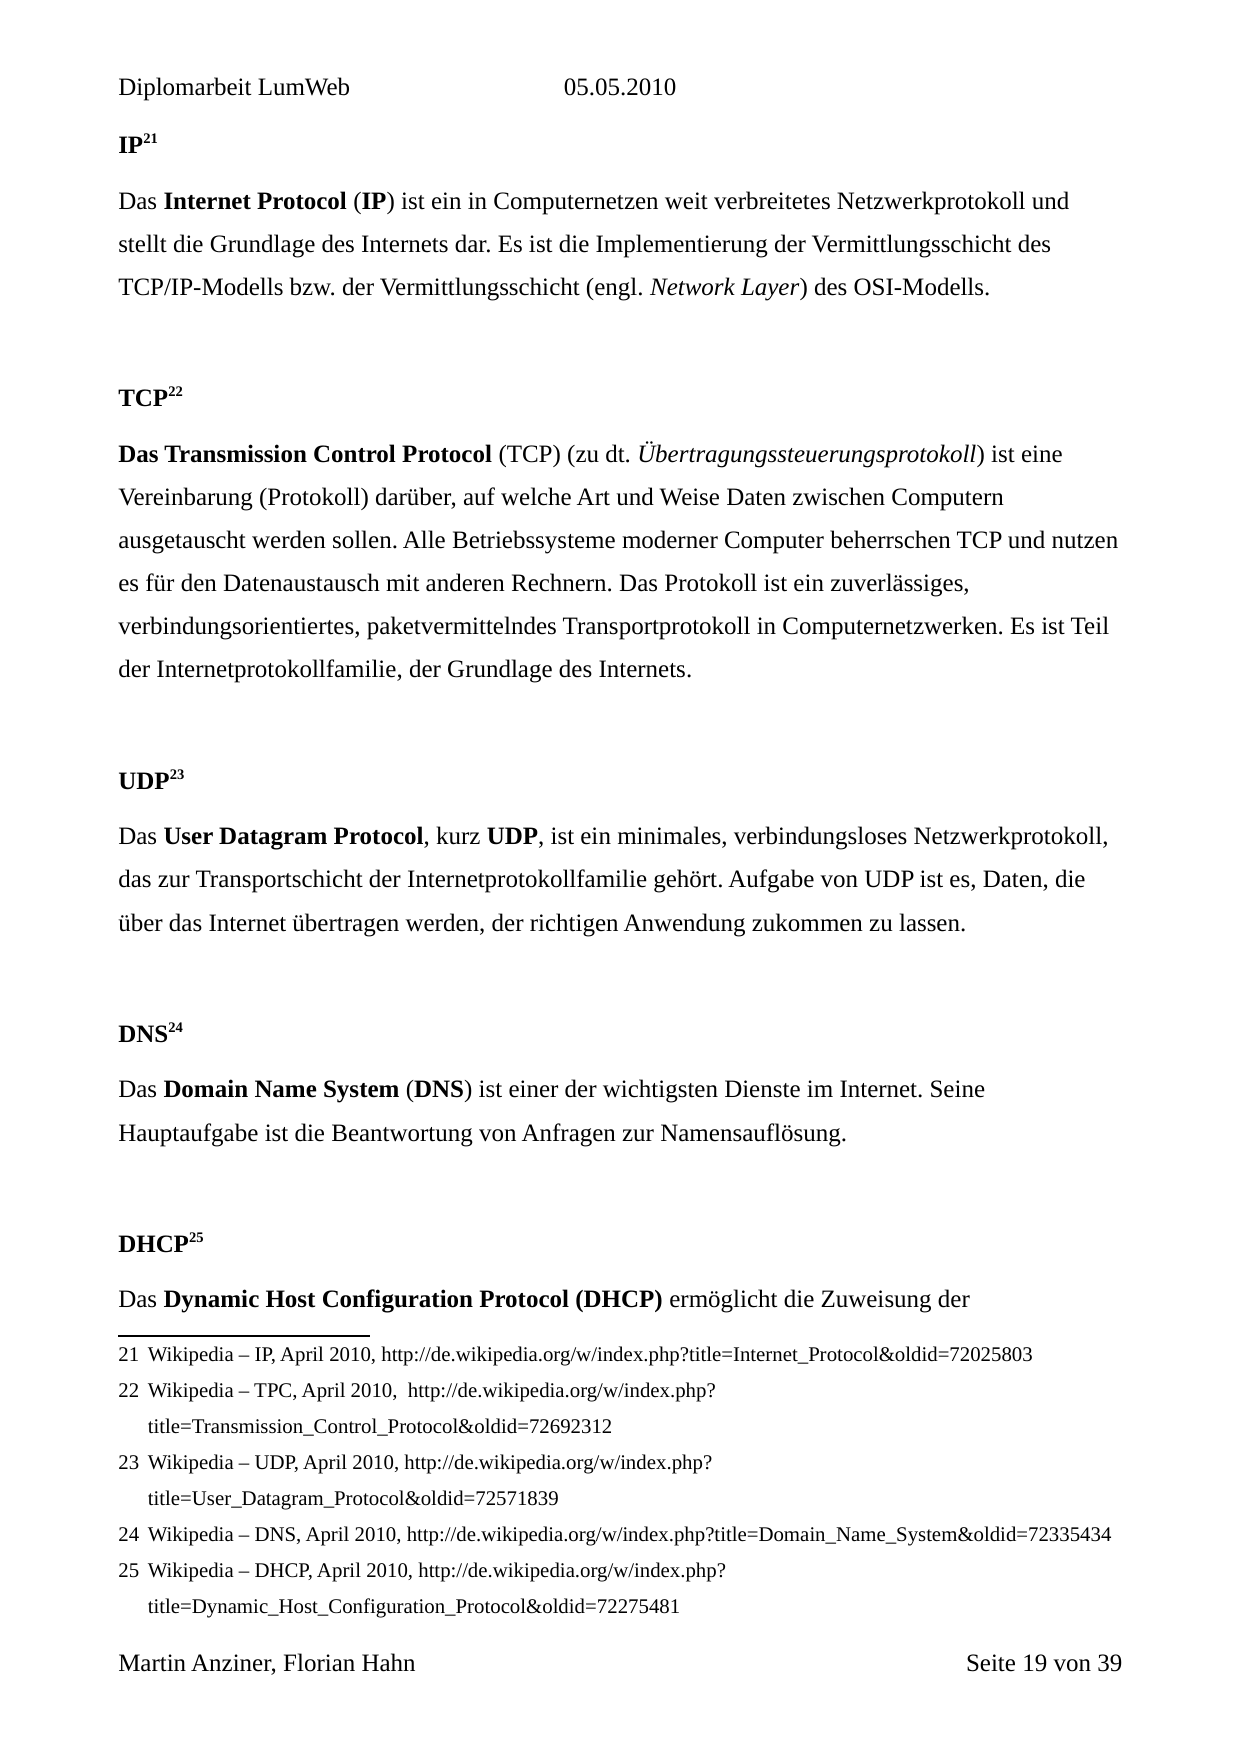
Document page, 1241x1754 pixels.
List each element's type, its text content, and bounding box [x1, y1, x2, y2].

text Das Transmission Control Protocol (TCP) (zu dt. Übertragungssteuerungsprotokoll) ist eine Vereinbarung (Protokoll) darüber, auf welche Art und Weise Daten zwischen Computern ausgetauscht werden sollen. Alle Betriebssysteme moderner Computer beherrschen TCP und nutzen es für den Datenaustausch mit anderen Rechnern. Das Protokoll ist ein zuverlässiges, verbindungsorientiertes, paketvermittelndes Transportprotokoll in Computernetzwerken. Es ist Teil der Internetprotokollfamilie, der Grundlage des Internets. [118, 439, 1122, 683]
text Das Domain Name System (DNS) ist einer der wichtigsten Dienste im Internet. Seine Hauptaufgabe ist die Beantwortung von Anfragen zur Namensauflösung. [118, 1074, 1122, 1146]
text Das User Datagram Protocol, kurz UDP, ist ein minimales, verbindungsloses Netzwerkprotokoll, das zur Transportschicht der Internetprotokollfamilie gehört. Aufgabe von UDP ist es, Daten, die über das Internet übertragen werden, der richtigen Anwendung zukommen zu lassen. [118, 821, 1122, 936]
text Wikipedia – UDP, April 2010, http://de.wikipedia.org/w/index.php?title=User_Datagram_Protocol&oldid=72571839 [118, 1450, 1122, 1510]
text DNS [118, 1019, 1122, 1048]
text Wikipedia – DNS, April 2010, http://de.wikipedia.org/w/index.php?title=Domain_Name_System&oldid=72335434 [118, 1522, 1122, 1546]
text TCP [118, 383, 1122, 412]
text UDP [118, 766, 1122, 794]
text DHCP [118, 1229, 1122, 1258]
text Wikipedia – TPC, April 2010, http://de.wikipedia.org/w/index.php?title=Transmission_Control_Protocol&oldid=72692312 [118, 1378, 1122, 1438]
text Das Dynamic Host Configuration Protocol (DHCP) ermöglicht die Zuweisung der [118, 1284, 1122, 1313]
text IP [118, 130, 1122, 159]
text Wikipedia – IP, April 2010, http://de.wikipedia.org/w/index.php?title=Internet_Protocol&oldid=72025803 [118, 1342, 1122, 1366]
text Wikipedia – DHCP, April 2010, http://de.wikipedia.org/w/index.php?title=Dynamic_Host_Configuration_Protocol&oldid=72275481 [118, 1558, 1122, 1618]
text Das Internet Protocol (IP) ist ein in Computernetzen weit verbreitetes Netzwerkprotokoll und stellt die Grundlage des Internets dar. Es ist die Implementierung der Vermittlungsschicht des TCP/IP-Modells bzw. der Vermittlungsschicht (engl. Network Layer) des OSI-Modells. [118, 186, 1122, 301]
